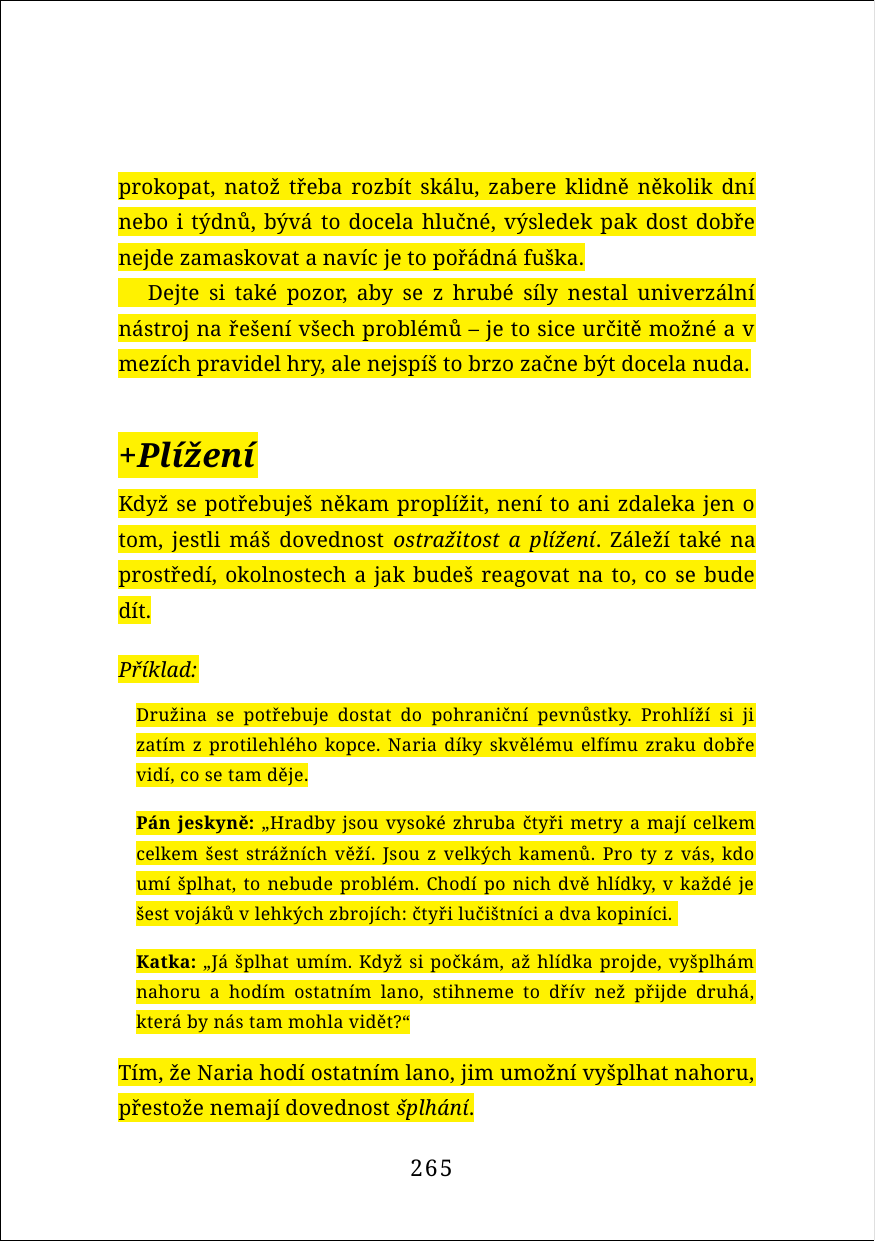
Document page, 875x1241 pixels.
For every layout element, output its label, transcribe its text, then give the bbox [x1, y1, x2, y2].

text Příklad: [118, 655, 756, 683]
text Pán jeskyně: „Hradby jsou vysoké zhruba čtyři metry a mají celkem celkem šest strážních věží. Jsou z velkých kamenů. Pro ty z vás, kdo umí šplhat, to nebude problém. Chodí po nich dvě hlídky, v každé je šest vojáků v lehkých zbrojích: čtyři lučištníci a dva kopiníci. [136, 811, 756, 926]
text Tím, že Naria hodí ostatním lano, jim umožní vyšplhat nahoru, přestože nemají dovednost šplhání. [118, 1058, 756, 1122]
text prokopat, natož třeba rozbít skálu, zabere klidně několik dní nebo i týdnů, bývá to docela hlučné, výsledek pak dost dobře nejde zamaskovat a navíc je to pořádná fuška. Dejte si také pozor, aby se z hrubé síly nestal univerzální nástroj na řešení všech problémů – je to sice určitě možné a v mezích pravidel hry, ale nejspíš to brzo začne být docela nuda. [118, 172, 756, 378]
text Katka: „Já šplhat umím. Když si počkám, až hlídka projde, vyšplhám nahoru a hodím ostatním lano, stihneme to dřív než přijde druhá, která by nás tam mohla vidět?“ [136, 949, 756, 1034]
text Když se potřebuješ někam proplížit, není to ani zdaleka jen o tom, jestli máš dovednost ostražitost a plížení. Záleží také na prostředí, okolnostech a jak budeš reagovat na to, co se bude dít. [118, 489, 756, 624]
subtitle +Plížení [118, 432, 756, 478]
text Družina se potřebuje dostat do pohraniční pevnůstky. Prohlíží si ji zatím z protilehlého kopce. Naria díky skvělému elfímu zraku dobře vidí, co se tam děje. [136, 702, 756, 787]
